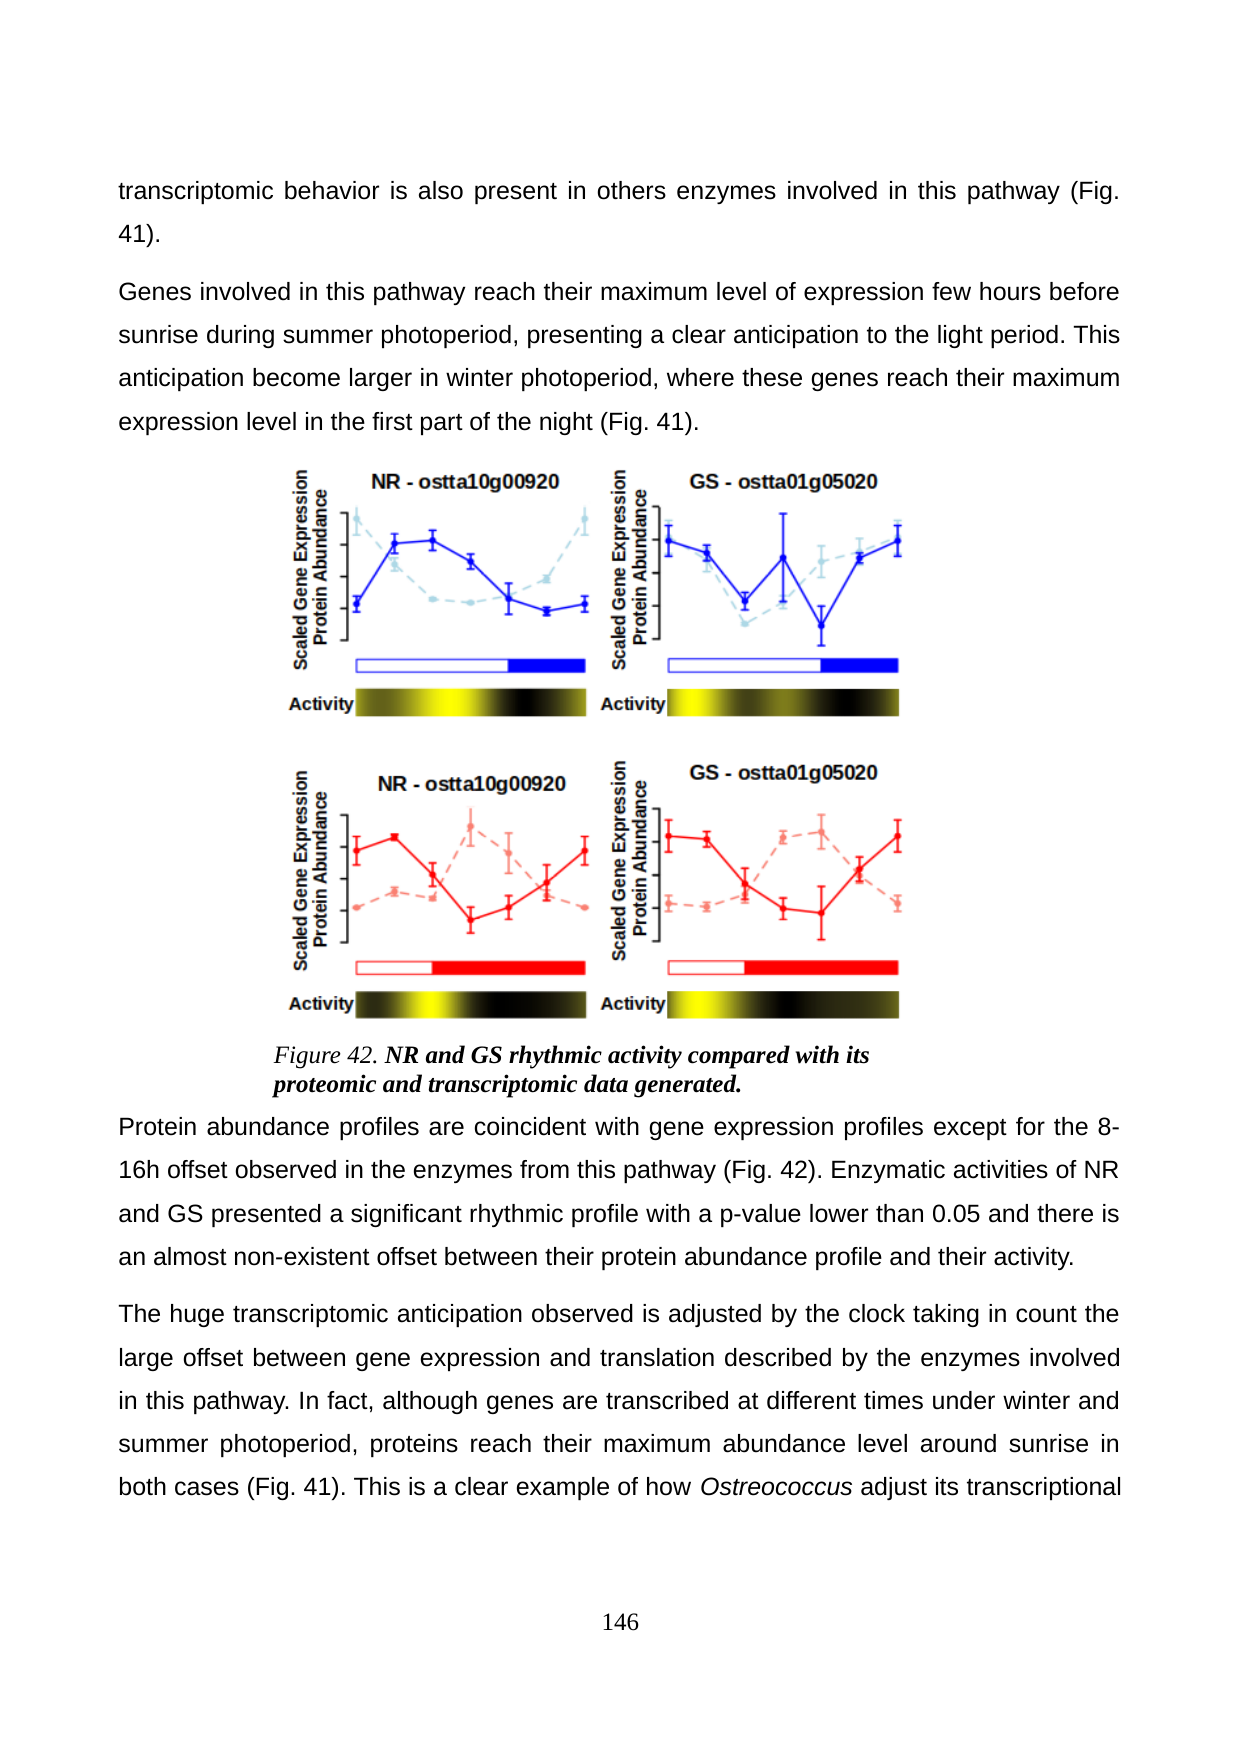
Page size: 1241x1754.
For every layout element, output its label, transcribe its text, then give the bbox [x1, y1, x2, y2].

text Figure 42. NR and GS rhythmic activity compared with its proteomic and transcriptomic data generated. [274, 1041, 927, 1098]
text transcriptomic behavior is also present in others enzymes involved in this pathway (Fig. 41). [118, 176, 1122, 248]
text Protein abundance profiles are coincident with gene expression profiles except for the 8-16h offset observed in the enzymes from this pathway (Fig. 42). Enzymatic activities of NR and GS presented a significant rhythmic profile with a p-value lower than 0.05 and there is an almost non-existent offset between their protein abundance profile and their activity. [118, 1041, 1122, 1270]
text [274, 447, 927, 460]
text Genes involved in this pathway reach their maximum level of expression few hours before sunrise during summer photoperiod, presenting a clear anticipation to the light period. This anticipation become larger in winter photoperiod, where these genes reach their maximum expression level in the first part of the night (Fig. 41). [118, 277, 1122, 435]
text The huge transcriptomic anticipation observed is adjusted by the clock taking in count the large offset between gene expression and translation described by the enzymes involved in this pathway. In fact, although genes are transcribed at different times under winter and summer photoperiod, proteins reach their maximum abundance level around sunrise in both cases (Fig. 41). This is a clear example of how Ostreococcus adjust its transcriptional [118, 1299, 1122, 1501]
picture [273, 460, 928, 1041]
